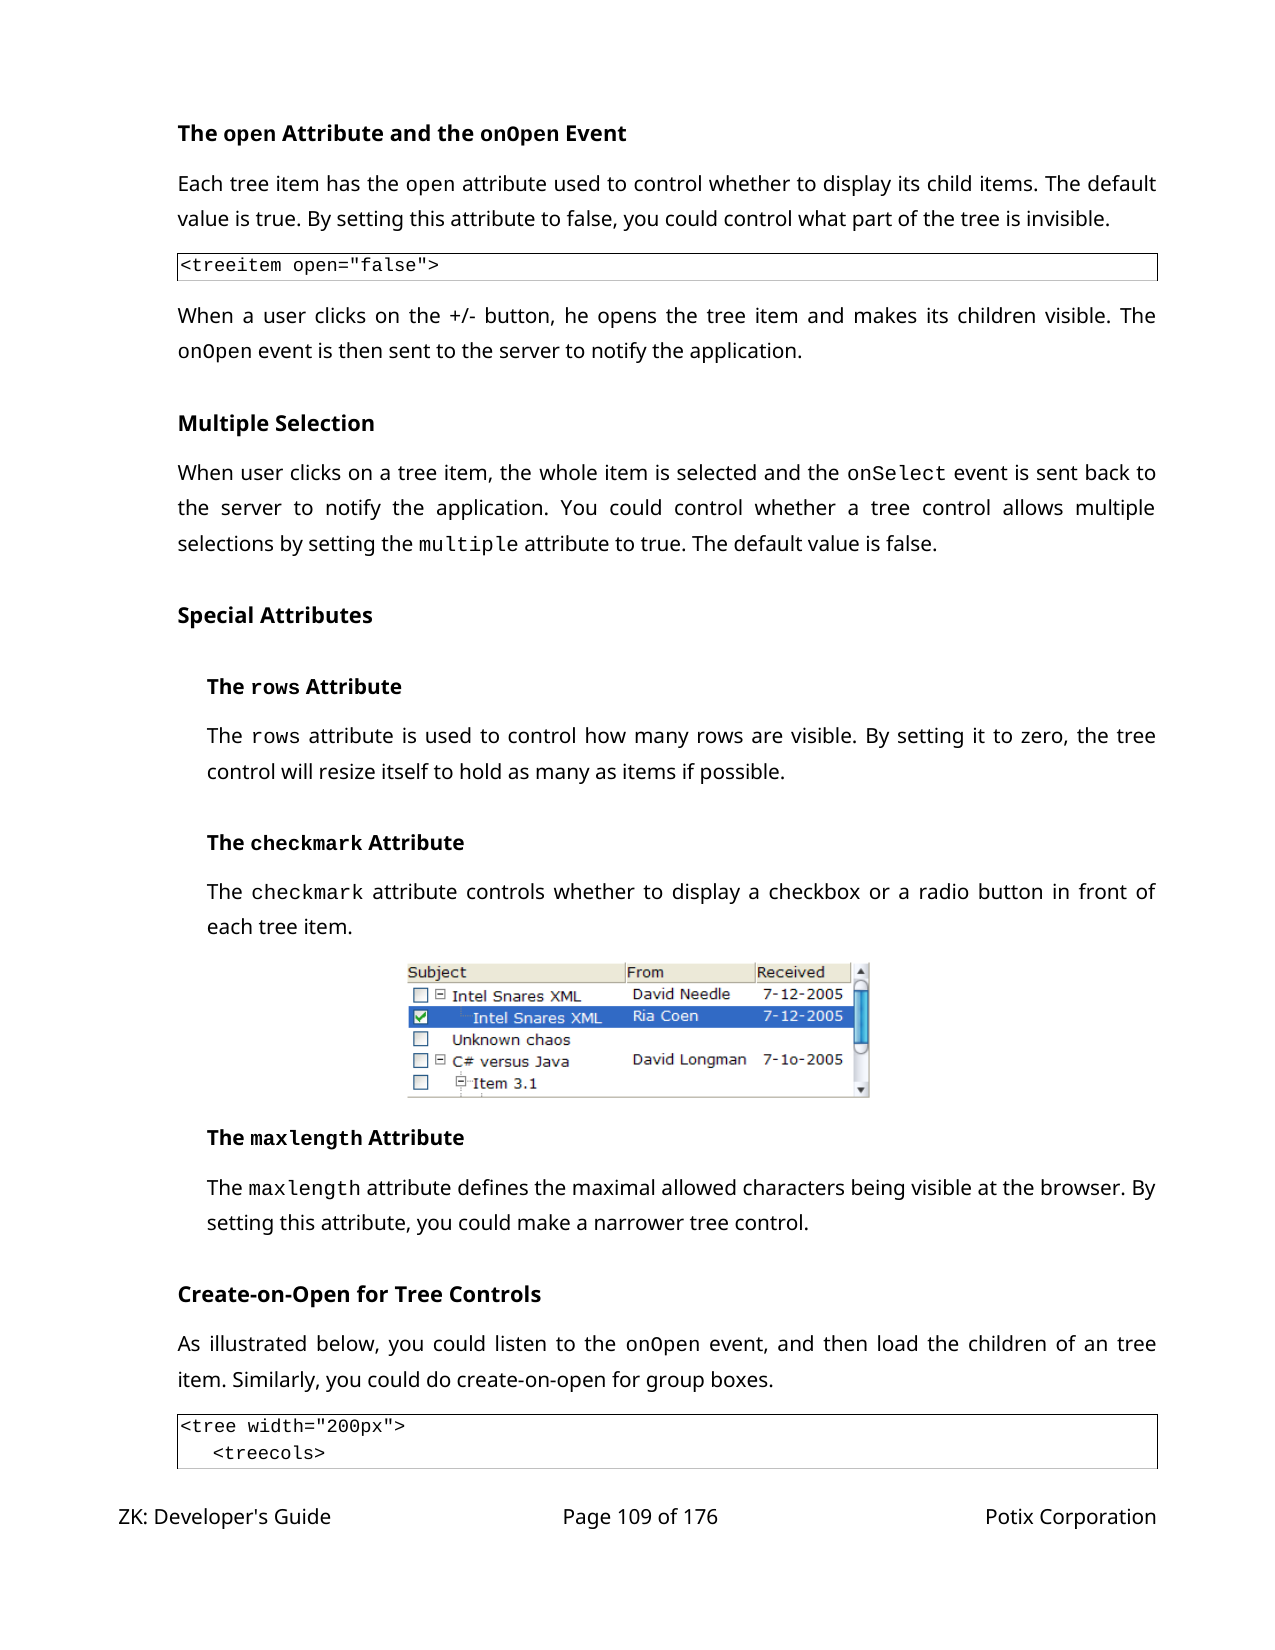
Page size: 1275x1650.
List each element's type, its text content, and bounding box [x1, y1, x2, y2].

text <tree width="200px"> [178, 1415, 1157, 1438]
subtitle The open Attribute and the onOpen Event [177, 118, 1157, 148]
subtitle The rows Attribute [207, 672, 1157, 701]
text When user clicks on a tree item, the whole item is selected and the onSelect event is sent back to the server to notify the application. You could control whether a tree control allows multiple selections by setting the multiple attribute to true. The default value is false. [177, 458, 1157, 557]
subtitle The checkmark Attribute [207, 828, 1157, 856]
subtitle Create-on-Open for Tree Controls [177, 1279, 1157, 1309]
text <treeitem open="false"> [178, 254, 1157, 280]
text <treecols> [178, 1441, 1157, 1468]
text The rows attribute is used to control how many rows are visible. By setting it to zero, the tree control will resize itself to hold as many as items if possible. [207, 721, 1157, 785]
text As illustrated below, you could listen to the onOpen event, and then load the children of an tree item. Similarly, you could do create-on-open for group boxes. [177, 1329, 1157, 1393]
subtitle Special Attributes [177, 600, 1157, 630]
subtitle Multiple Selection [177, 407, 1157, 437]
text The checkmark attribute controls whether to display a checkbox or a radio button in front of each tree item. [207, 877, 1157, 941]
text Each tree item has the open attribute used to control whether to display its child items. The default value is true. By setting this attribute to false, you could control what part of the tree is invisible. [177, 169, 1157, 233]
text The maxlength attribute defines the maximal allowed characters being visible at the browser. By setting this attribute, you could make a narrower tree control. [207, 1173, 1157, 1236]
picture [403, 958, 872, 1099]
subtitle The maxlength Attribute [207, 1099, 1157, 1152]
text When a user clicks on the +/- button, he opens the tree item and makes its children visible. The onOpen event is then sent to the server to notify the application. [177, 301, 1157, 365]
